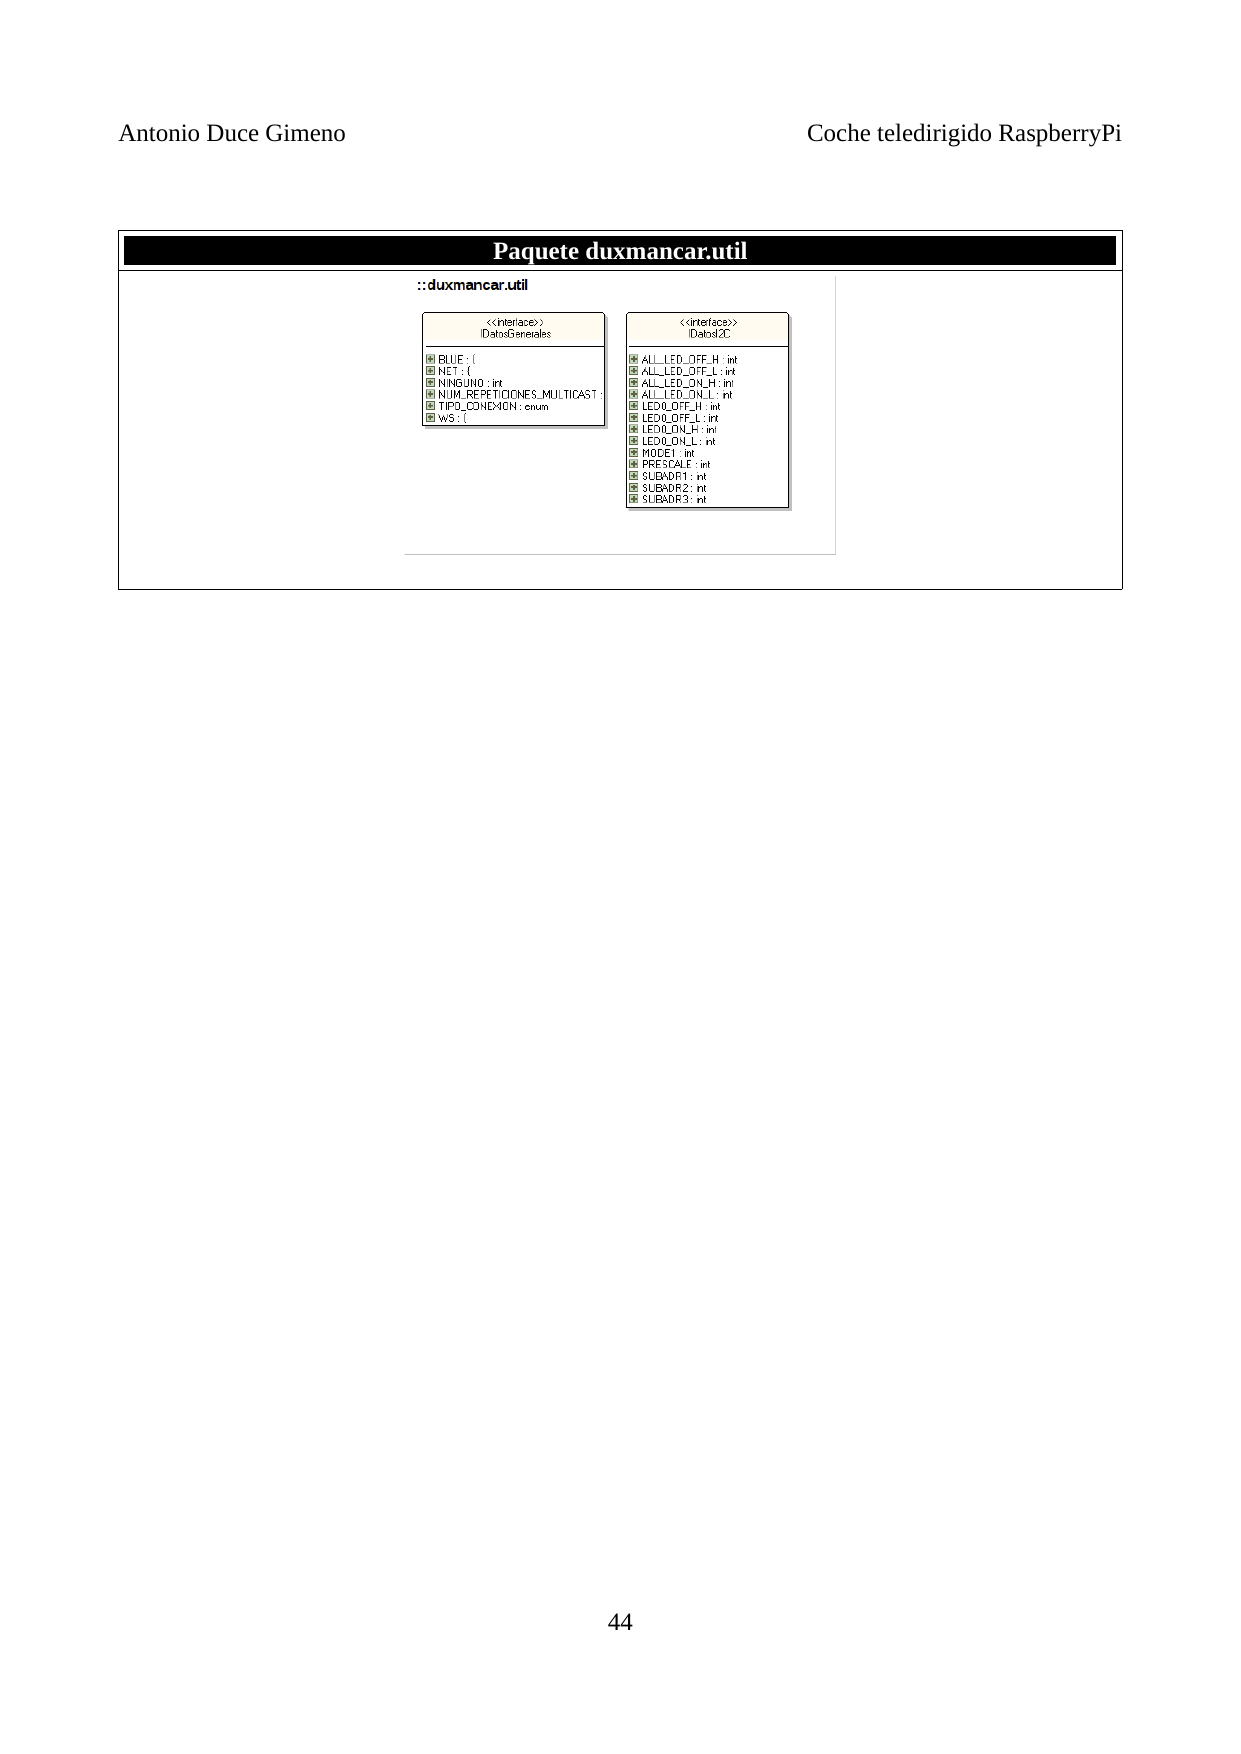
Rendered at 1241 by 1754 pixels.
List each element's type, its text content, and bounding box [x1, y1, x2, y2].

table_header Paquete duxmancar.util [119, 231, 1122, 270]
picture [404, 276, 836, 555]
table_cell [119, 555, 1122, 589]
table_cell [119, 271, 1122, 554]
